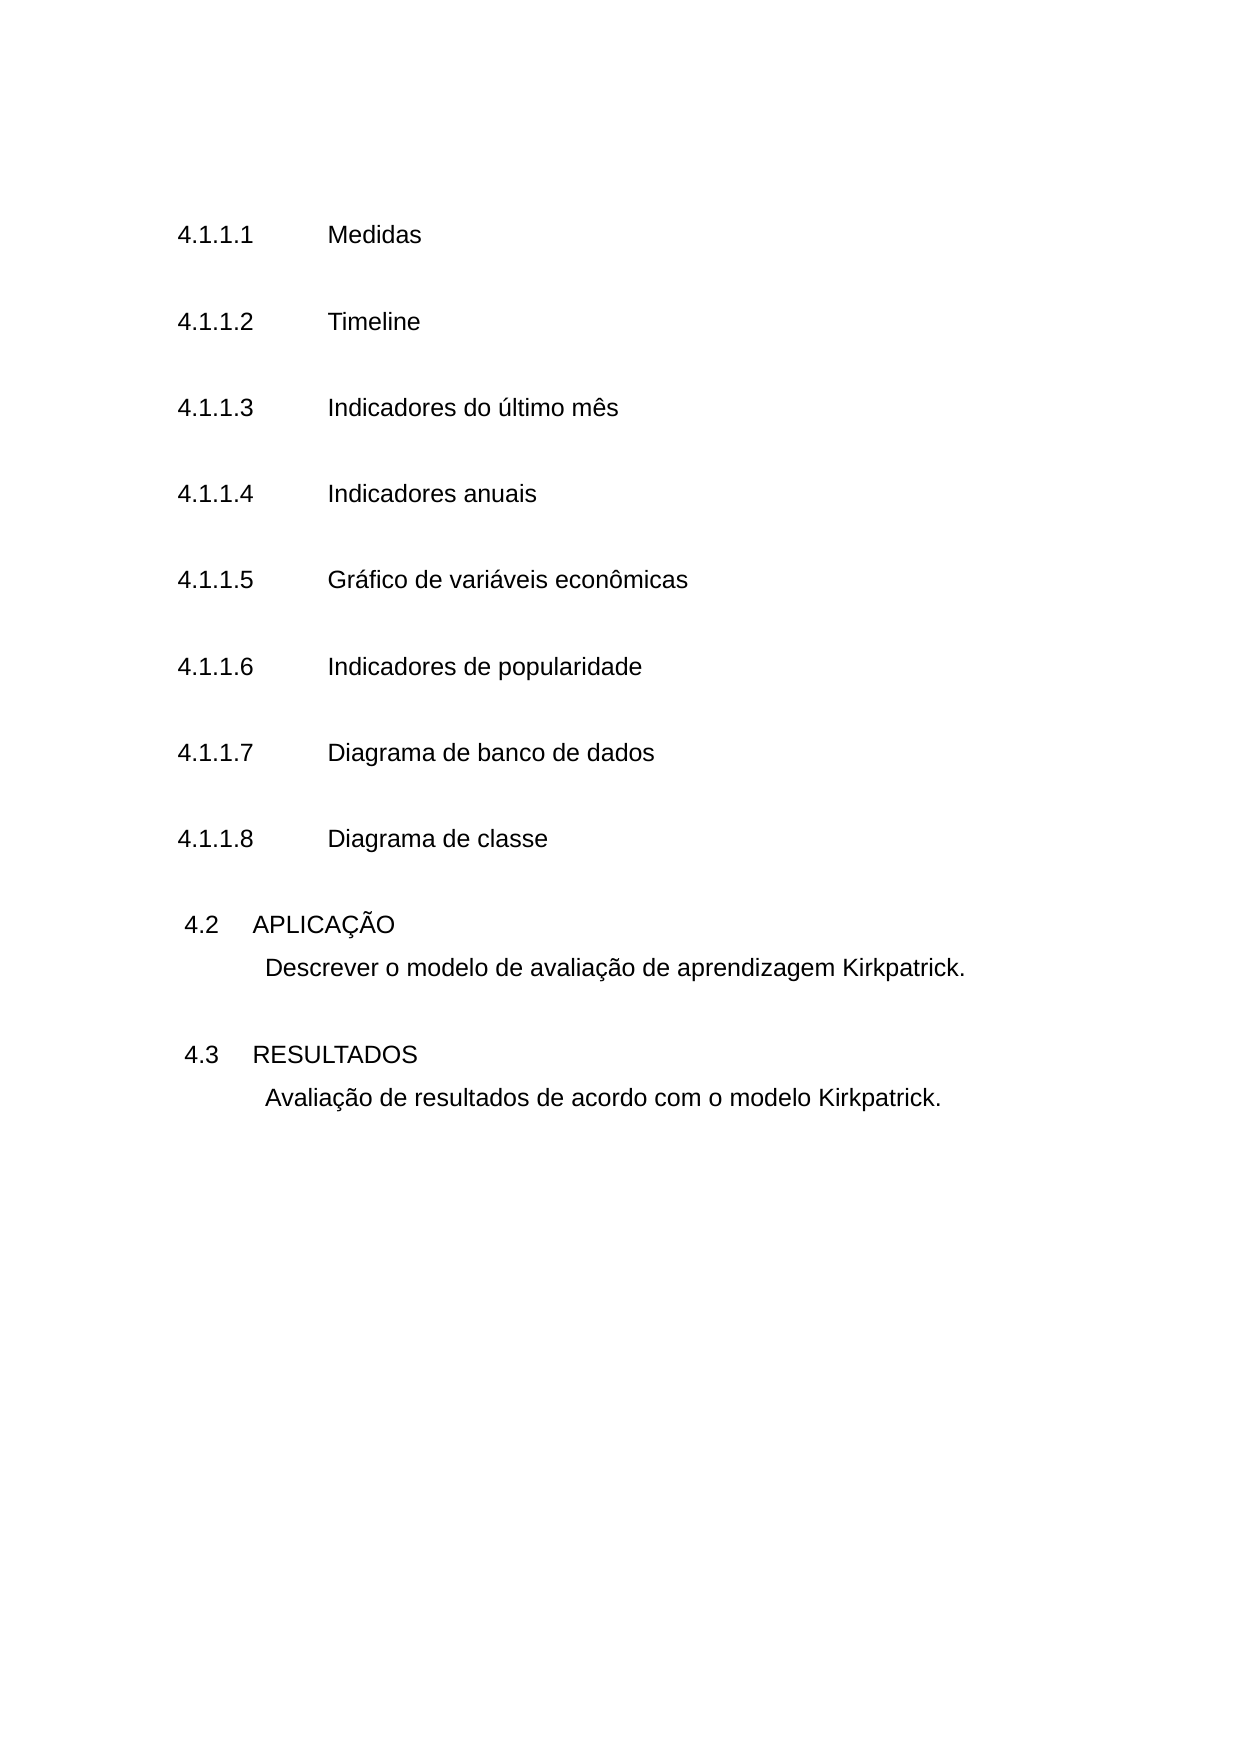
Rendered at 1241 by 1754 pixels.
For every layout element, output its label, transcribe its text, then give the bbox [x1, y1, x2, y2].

subtitle Diagrama de banco de dados [177, 738, 1122, 767]
subtitle Gráfico de variáveis econômicas [177, 565, 1122, 594]
subtitle Diagrama de classe [177, 824, 1122, 853]
subtitle Medidas [177, 220, 1122, 249]
subtitle Indicadores de popularidade [177, 652, 1122, 680]
subtitle Aplicação [177, 910, 1122, 939]
text Descrever o modelo de avaliação de aprendizagem Kirkpatrick. [177, 953, 1122, 982]
subtitle Indicadores do último mês [177, 393, 1122, 422]
text Avaliação de resultados de acordo com o modelo Kirkpatrick. [177, 1083, 1122, 1112]
subtitle Resultados [177, 1040, 1122, 1068]
subtitle Indicadores anuais [177, 479, 1122, 508]
subtitle Timeline [177, 307, 1122, 335]
